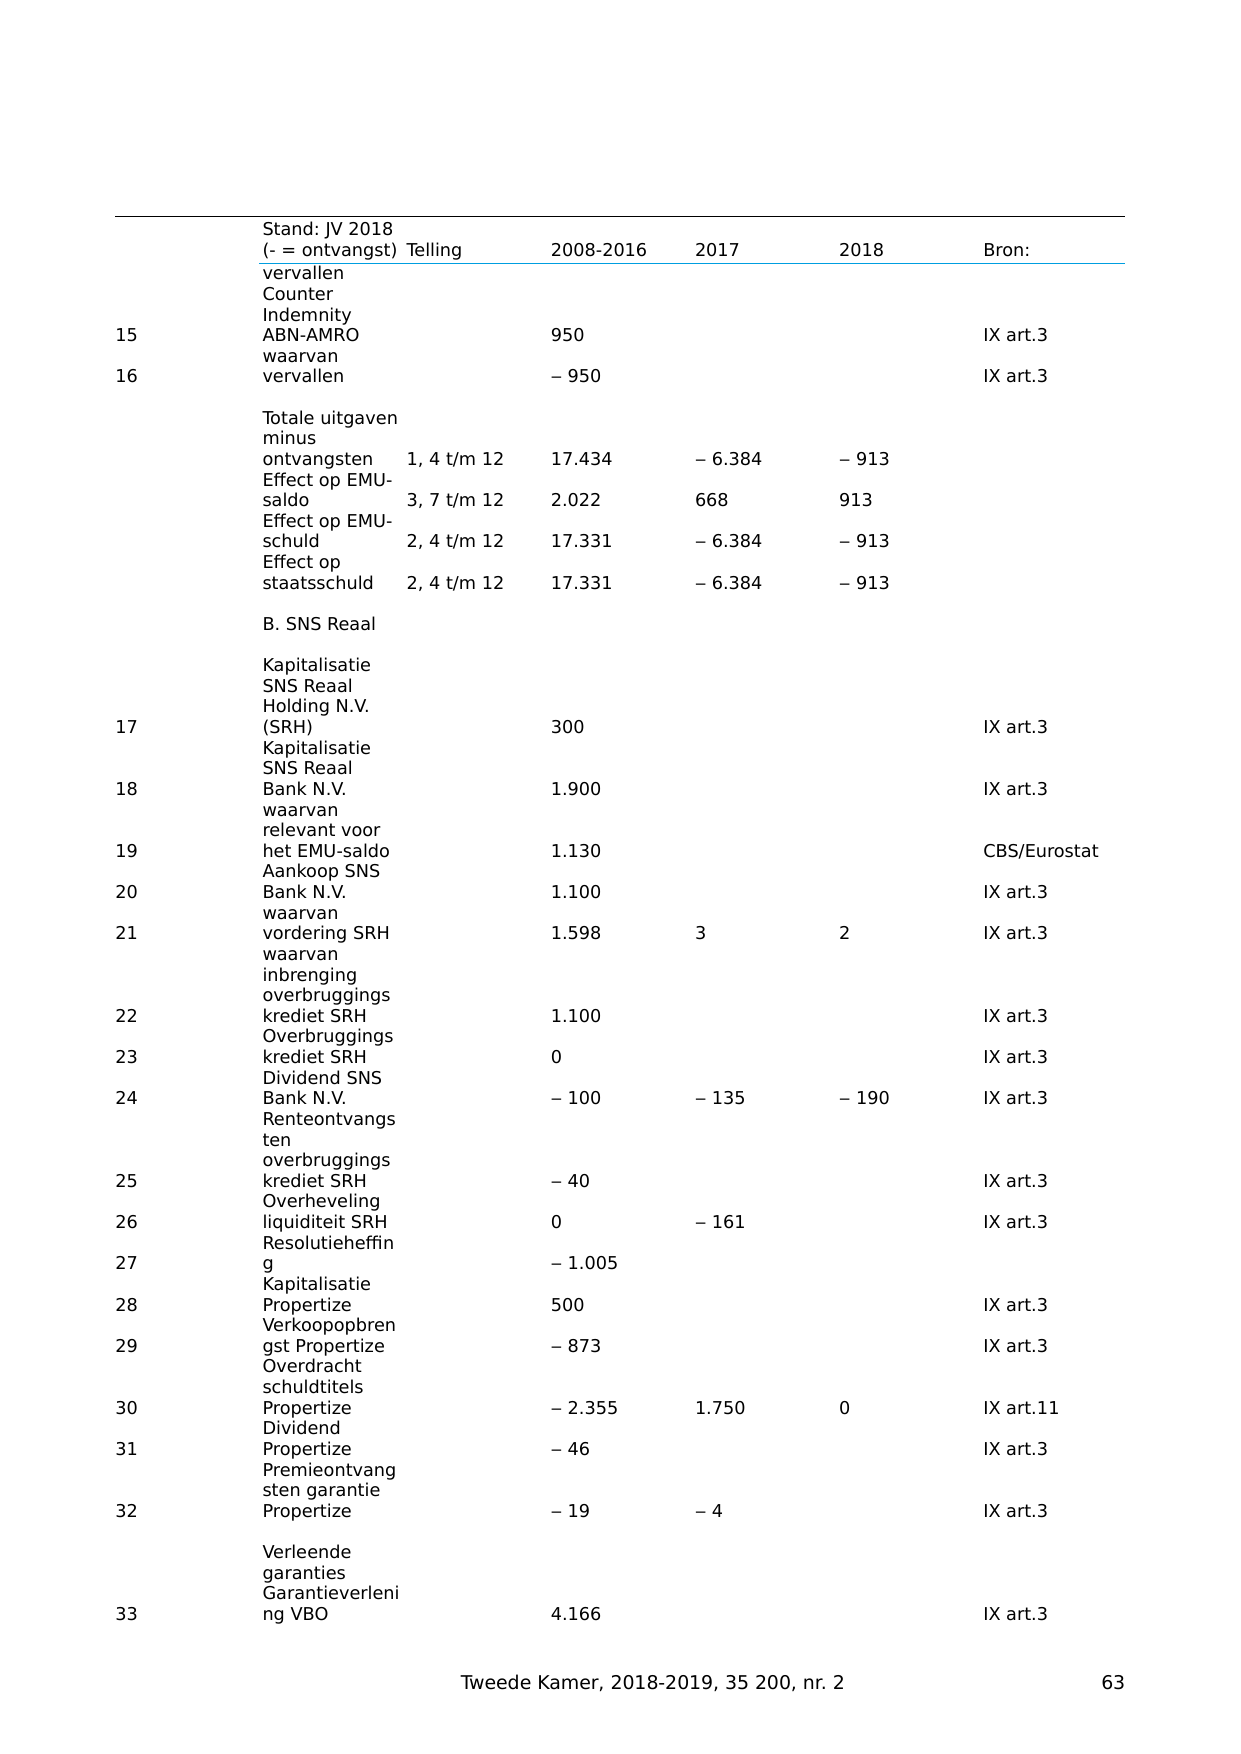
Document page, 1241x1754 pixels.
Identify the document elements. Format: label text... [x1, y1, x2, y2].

table_cell IX art.3 [980, 1315, 1125, 1356]
table_cell [115, 1521, 259, 1542]
table_cell ‒ 46 [548, 1418, 692, 1459]
table_cell IX art.3 [980, 944, 1125, 1026]
table_cell [836, 387, 980, 408]
table_cell ‒ 913 [836, 511, 980, 552]
table_cell 2017 [692, 217, 836, 263]
table_cell [115, 263, 259, 284]
table_cell [692, 1583, 836, 1624]
table_cell [836, 1460, 980, 1521]
table_cell 0 [548, 1191, 692, 1233]
table_cell [836, 1274, 980, 1315]
table_cell [259, 635, 403, 655]
table_cell [692, 1109, 836, 1191]
table_cell [404, 264, 548, 284]
table_cell ‒ 6.384 [692, 511, 836, 552]
table_cell [836, 593, 980, 614]
table_cell [836, 614, 980, 634]
table_cell [404, 1315, 548, 1356]
table_cell ‒ 135 [692, 1068, 836, 1109]
table_cell [404, 614, 548, 634]
table_cell [692, 738, 836, 799]
table_cell [836, 1542, 980, 1583]
table_cell [548, 387, 692, 408]
table_cell ‒ 6.384 [692, 408, 836, 469]
table_cell [692, 1542, 836, 1583]
table_cell Effect op EMU-saldo [259, 470, 403, 511]
table_cell 2 [836, 903, 980, 944]
table_cell Totale uitgaven minus ontvangsten [259, 408, 403, 469]
table_cell 3, 7 t/m 12 [404, 470, 548, 511]
table_cell [404, 1233, 548, 1274]
table_cell [404, 1356, 548, 1418]
table_cell [404, 1026, 548, 1068]
table_cell 30 [115, 1356, 259, 1418]
table_cell Aankoop SNS Bank N.V. [259, 861, 403, 903]
table_cell 1, 4 t/m 12 [404, 408, 548, 469]
table_cell ‒ 873 [548, 1315, 692, 1356]
table_cell IX art.3 [980, 655, 1125, 738]
table_cell [836, 1315, 980, 1356]
table_cell [259, 1521, 403, 1542]
table_cell ‒ 40 [548, 1109, 692, 1191]
table_cell 1.100 [548, 944, 692, 1026]
table_cell 31 [115, 1418, 259, 1459]
table_header Tabel 10.2 Budgettair overzicht interventies krediet- en eurocrisis (in mln. euro) [115, 191, 1125, 216]
table_cell [548, 1542, 692, 1583]
table_cell [548, 614, 692, 634]
table_cell 26 [115, 1191, 259, 1233]
table_cell Kapitalisatie SNS Reaal Bank N.V. [259, 738, 403, 799]
table_cell 27 [115, 1233, 259, 1274]
table_cell [692, 1274, 836, 1315]
table_cell IX art.11 [980, 1356, 1125, 1418]
table_cell IX art.3 [980, 1191, 1125, 1233]
table_cell IX art.3 [980, 738, 1125, 799]
table_cell [115, 593, 259, 614]
table_cell IX art.3 [980, 1583, 1125, 1624]
table_cell 500 [548, 1274, 692, 1315]
table_cell [404, 655, 548, 738]
table_cell [692, 264, 836, 284]
table_cell [259, 593, 403, 614]
table_cell [404, 1274, 548, 1315]
table_cell 21 [115, 903, 259, 944]
table_cell [692, 944, 836, 1026]
table_cell [404, 1542, 548, 1583]
table_cell IX art.3 [980, 861, 1125, 903]
table_cell Verleende garanties [259, 1542, 403, 1583]
table_cell waarvan inbrenging overbruggingskrediet SRH [259, 944, 403, 1026]
table_cell [692, 800, 836, 861]
table_cell 17.434 [548, 408, 692, 469]
table_cell [404, 346, 548, 387]
table_cell Kapitalisatie SNS Reaal Holding N.V. (SRH) [259, 655, 403, 738]
table_cell [404, 593, 548, 614]
table_cell [980, 264, 1125, 284]
table_cell [980, 614, 1125, 634]
table_cell [836, 1191, 980, 1233]
table_cell 1.598 [548, 903, 692, 944]
table_cell waarvan vordering SRH [259, 903, 403, 944]
table_cell [836, 944, 980, 1026]
table_cell 17 [115, 655, 259, 738]
table_cell [836, 1583, 980, 1624]
table_cell ‒ 190 [836, 1068, 980, 1109]
table_cell Bron: [980, 217, 1125, 263]
table_cell IX art.3 [980, 1109, 1125, 1191]
table_cell [548, 635, 692, 655]
table_cell [836, 861, 980, 903]
table_cell Kapitalisatie Propertize [259, 1274, 403, 1315]
table_cell [115, 217, 259, 263]
table_cell 19 [115, 800, 259, 861]
table_cell [692, 387, 836, 408]
table_cell [836, 264, 980, 284]
table_cell 950 [548, 284, 692, 346]
table_cell 33 [115, 1583, 259, 1624]
table_cell [404, 944, 548, 1026]
table_cell 0 [836, 1356, 980, 1418]
table_cell Dividend Propertize [259, 1418, 403, 1459]
table_cell 23 [115, 1026, 259, 1068]
table_cell 2018 [836, 217, 980, 263]
table_cell [692, 1315, 836, 1356]
table_cell Telling [404, 217, 548, 263]
table_cell [980, 635, 1125, 655]
table_cell vervallen [259, 264, 403, 284]
table_cell [692, 346, 836, 387]
table_cell [115, 408, 259, 469]
table_cell [836, 738, 980, 799]
table_cell 16 [115, 346, 259, 387]
table_cell [404, 1418, 548, 1459]
table_cell 668 [692, 470, 836, 511]
table_cell [836, 346, 980, 387]
table_cell [692, 614, 836, 634]
table_cell 17.331 [548, 552, 692, 593]
table_cell [404, 1583, 548, 1624]
table_cell [404, 861, 548, 903]
table_cell [836, 284, 980, 346]
table_cell [404, 284, 548, 346]
table_cell [692, 1418, 836, 1459]
table_cell 32 [115, 1460, 259, 1521]
table_cell [404, 1191, 548, 1233]
table_cell Renteontvangsten overbruggingskrediet SRH [259, 1109, 403, 1191]
table_cell ‒ 1.005 [548, 1233, 692, 1274]
table_cell [980, 1521, 1125, 1542]
table_cell [115, 552, 259, 593]
table_cell IX art.3 [980, 1274, 1125, 1315]
table_cell [692, 635, 836, 655]
table_cell [404, 903, 548, 944]
table_cell 2.022 [548, 470, 692, 511]
table_cell Effect op staatsschuld [259, 552, 403, 593]
table_cell 1.130 [548, 800, 692, 861]
table_cell [115, 635, 259, 655]
table_cell [692, 861, 836, 903]
table_cell waarvan relevant voor het EMU-saldo [259, 800, 403, 861]
table_cell 20 [115, 861, 259, 903]
table_cell [980, 470, 1125, 511]
table_cell [980, 1233, 1125, 1274]
table_cell ‒ 950 [548, 346, 692, 387]
table_cell 2008-2016 [548, 217, 692, 263]
table_cell 28 [115, 1274, 259, 1315]
table_cell [692, 1521, 836, 1542]
table_cell IX art.3 [980, 1068, 1125, 1109]
table_cell Overheveling liquiditeit SRH [259, 1191, 403, 1233]
table_cell [692, 1026, 836, 1068]
table_cell [692, 1233, 836, 1274]
table_cell IX art.3 [980, 1418, 1125, 1459]
table_cell [980, 408, 1125, 469]
table_cell [836, 1109, 980, 1191]
table_cell [548, 593, 692, 614]
table_cell 0 [548, 1026, 692, 1068]
table_cell IX art.3 [980, 346, 1125, 387]
table_cell [404, 1521, 548, 1542]
table_cell ‒ 2.355 [548, 1356, 692, 1418]
table_cell [692, 284, 836, 346]
table_cell 17.331 [548, 511, 692, 552]
table_cell [692, 593, 836, 614]
table_cell Overdracht schuldtitels Propertize [259, 1356, 403, 1418]
table_cell Garantieverlening VBO [259, 1583, 403, 1624]
table_cell [404, 800, 548, 861]
table_cell [980, 552, 1125, 593]
table_cell Dividend SNS Bank N.V. [259, 1068, 403, 1109]
table_cell Effect op EMU-schuld [259, 511, 403, 552]
table_cell Premieontvangsten garantie Propertize [259, 1460, 403, 1521]
table_cell ‒ 6.384 [692, 552, 836, 593]
table_cell 29 [115, 1315, 259, 1356]
table_cell [836, 1418, 980, 1459]
table_cell ‒ 913 [836, 552, 980, 593]
table_cell Overbruggingskrediet SRH [259, 1026, 403, 1068]
table_cell [836, 1233, 980, 1274]
table_cell [115, 470, 259, 511]
table_cell [980, 593, 1125, 614]
table_cell ‒ 913 [836, 408, 980, 469]
table_cell [836, 635, 980, 655]
table_cell 913 [836, 470, 980, 511]
table_cell [115, 511, 259, 552]
table_cell 4.166 [548, 1583, 692, 1624]
table_cell Resolutieheffing [259, 1233, 403, 1274]
table_cell [836, 1026, 980, 1068]
table_cell waarvan vervallen [259, 346, 403, 387]
table_cell [836, 655, 980, 738]
table_cell IX art.3 [980, 284, 1125, 346]
table_cell 2, 4 t/m 12 [404, 511, 548, 552]
table_cell [404, 738, 548, 799]
table_cell 1.750 [692, 1356, 836, 1418]
table_cell 18 [115, 738, 259, 799]
table_cell 24 [115, 1068, 259, 1109]
table_cell [404, 1460, 548, 1521]
table_cell 1.900 [548, 738, 692, 799]
table_cell [548, 264, 692, 284]
table_cell [259, 387, 403, 408]
table_cell IX art.3 [980, 1026, 1125, 1068]
table_cell [980, 387, 1125, 408]
table_cell [115, 387, 259, 408]
table_cell ‒ 4 [692, 1460, 836, 1521]
table_cell 15 [115, 284, 259, 346]
table_cell ‒ 19 [548, 1460, 692, 1521]
table_cell [404, 387, 548, 408]
table_cell Stand: JV 2018 (- = ontvangst) [259, 217, 403, 263]
table_cell [836, 800, 980, 861]
table_cell [980, 1542, 1125, 1583]
table_cell ‒ 100 [548, 1068, 692, 1109]
table_cell ‒ 161 [692, 1191, 836, 1233]
table_cell IX art.3 [980, 903, 1125, 944]
table_cell IX art.3 [980, 1460, 1125, 1521]
table_cell 1.100 [548, 861, 692, 903]
table_cell [980, 511, 1125, 552]
table_cell 22 [115, 944, 259, 1026]
table_cell Counter Indemnity ABN-AMRO [259, 284, 403, 346]
table_cell Verkoopopbrengst Propertize [259, 1315, 403, 1356]
table_cell 3 [692, 903, 836, 944]
table_cell [836, 1521, 980, 1542]
table_cell [115, 614, 259, 634]
table_cell 300 [548, 655, 692, 738]
table_cell 2, 4 t/m 12 [404, 552, 548, 593]
table_cell [548, 1521, 692, 1542]
table_cell B. SNS Reaal [259, 614, 403, 634]
table_cell [404, 1068, 548, 1109]
table_cell [115, 1542, 259, 1583]
table_cell [404, 635, 548, 655]
table_cell [404, 1109, 548, 1191]
table_cell 25 [115, 1109, 259, 1191]
table_cell CBS/Eurostat [980, 800, 1125, 861]
table_cell [692, 655, 836, 738]
